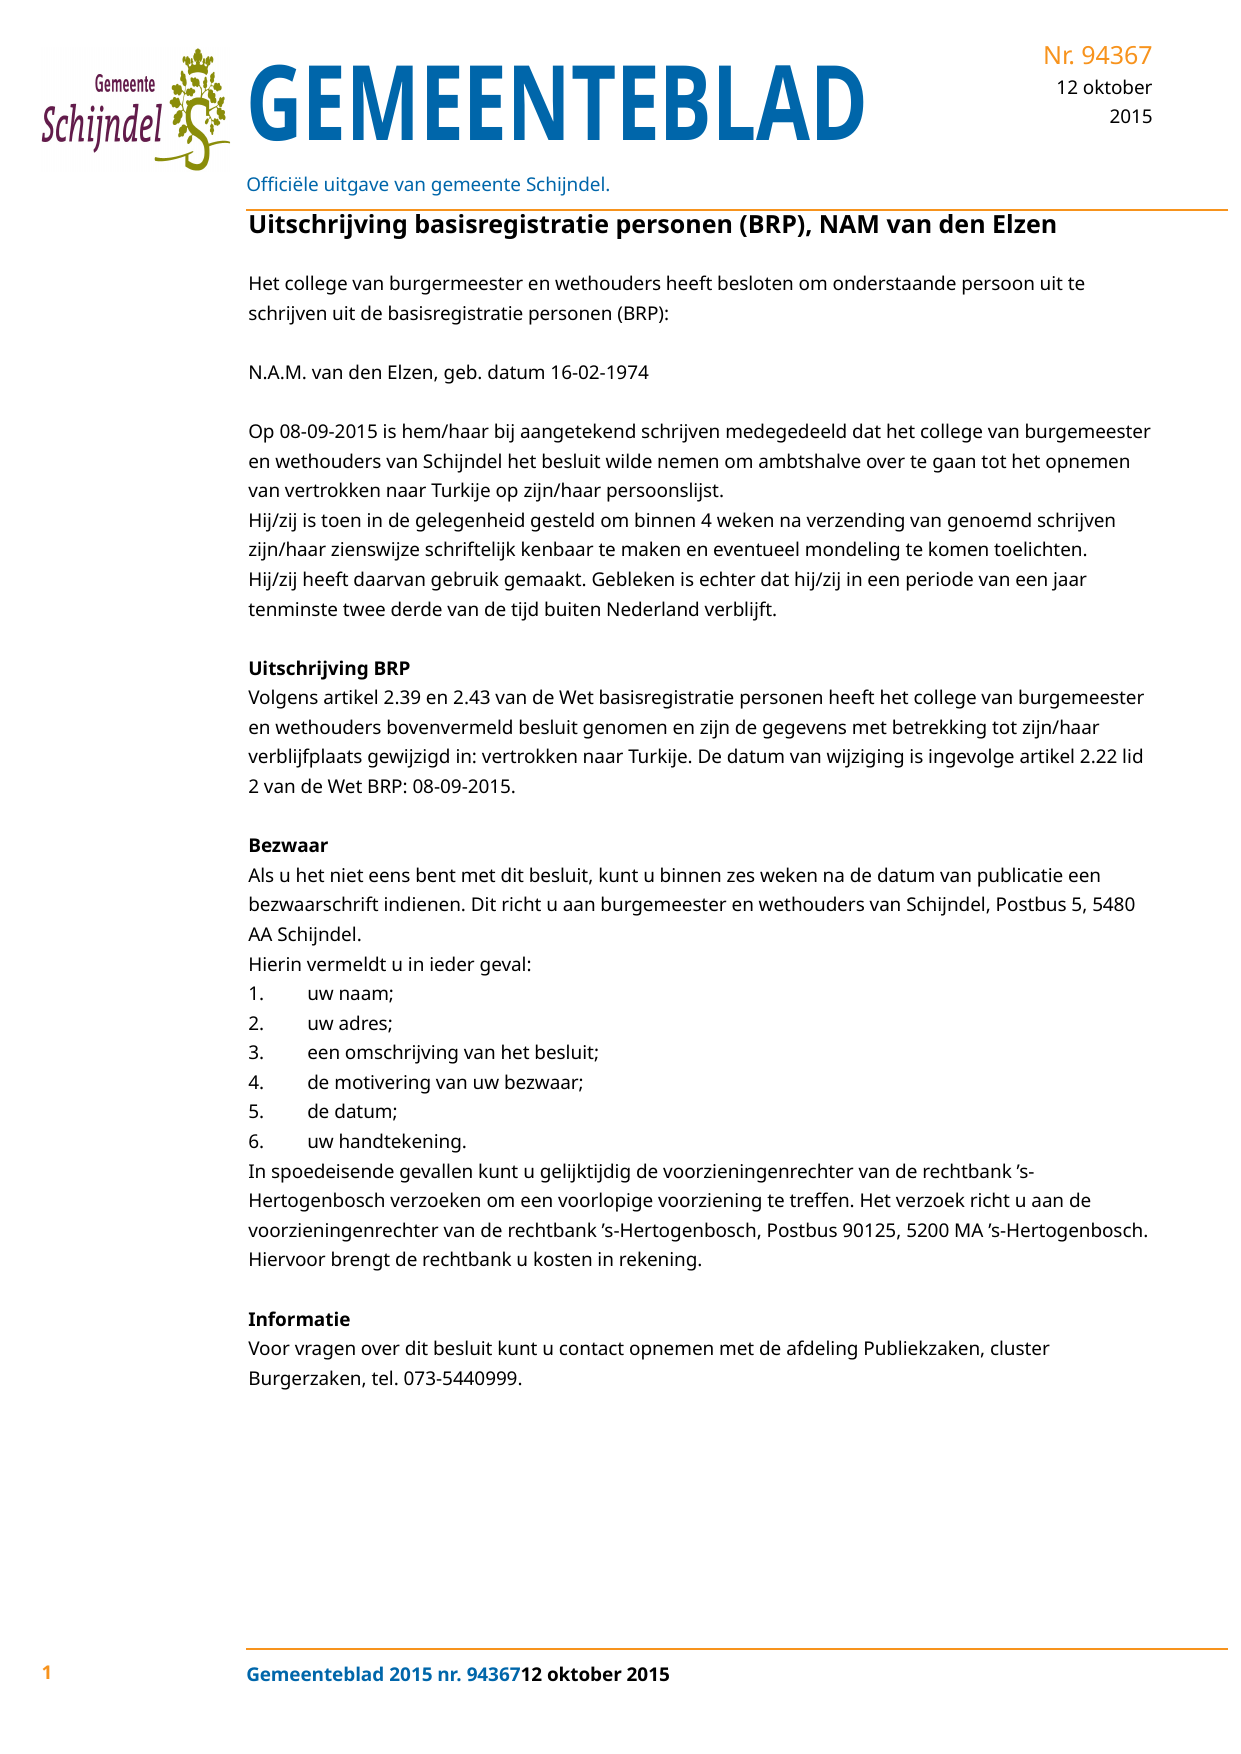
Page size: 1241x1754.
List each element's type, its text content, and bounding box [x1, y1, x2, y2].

text Voor vragen over dit besluit kunt u contact opnemen met de afdeling Publiekzaken, cluster Burgerzaken, tel. 073-5440999. [248, 1335, 1152, 1391]
list de motivering van uw bezwaar; [248, 1069, 1152, 1095]
text Als u het niet eens bent met dit besluit, kunt u binnen zes weken na de datum van publicatie een bezwaarschrift indienen. Dit richt u aan burgemeester en wethouders van Schijndel, Postbus 5, 5480 AA Schijndel. [248, 862, 1152, 947]
text Bezwaar [248, 832, 1152, 858]
text Informatie [248, 1306, 1152, 1331]
list een omschrijving van het besluit; [248, 1039, 1152, 1065]
text N.A.M. van den Elzen, geb. datum 16-02-1974 [248, 359, 1152, 385]
text Hij/zij is toen in de gelegenheid gesteld om binnen 4 weken na verzending van genoemd schrijven zijn/haar zienswijze schriftelijk kenbaar te maken en eventueel mondeling te komen toelichten. [248, 507, 1152, 562]
text Hierin vermeldt u in ieder geval: [248, 951, 1152, 976]
list uw naam; [248, 980, 1152, 1006]
list uw adres; [248, 1010, 1152, 1036]
list uw handtekening. [248, 1128, 1152, 1154]
text Op 08-09-2015 is hem/haar bij aangetekend schrijven medegedeeld dat het college van burgemeester en wethouders van Schijndel het besluit wilde nemen om ambtshalve over te gaan tot het opnemen van vertrokken naar Turkije op zijn/haar persoonslijst. [248, 418, 1152, 503]
list de datum; [248, 1099, 1152, 1124]
text In spoedeisende gevallen kunt u gelijktijdig de voorzieningenrechter van de rechtbank ’s-Hertogenbosch verzoeken om een voorlopige voorziening te treffen. Het verzoek richt u aan de voorzieningenrechter van de rechtbank ’s-Hertogenbosch, Postbus 90125, 5200 MA ’s-Hertogenbosch. Hiervoor brengt de rechtbank u kosten in rekening. [248, 1158, 1152, 1272]
text Uitschrijving BRP [248, 655, 1152, 681]
picture [41, 47, 231, 172]
text Hij/zij heeft daarvan gebruik gemaakt. Gebleken is echter dat hij/zij in een periode van een jaar tenminste twee derde van de tijd buiten Nederland verblijft. [248, 566, 1152, 621]
text Uitschrijving basisregistratie personen (BRP), NAM van den Elzen [248, 211, 1152, 241]
text Volgens artikel 2.39 en 2.43 van de Wet basisregistratie personen heeft het college van burgemeester en wethouders bovenvermeld besluit genomen en zijn de gegevens met betrekking tot zijn/haar verblijfplaats gewijzigd in: vertrokken naar Turkije. De datum van wijziging is ingevolge artikel 2.22 lid 2 van de Wet BRP: 08-09-2015. [248, 684, 1152, 799]
text Het college van burgermeester en wethouders heeft besloten om onderstaande persoon uit te schrijven uit de basisregistratie personen (BRP): [248, 270, 1152, 326]
